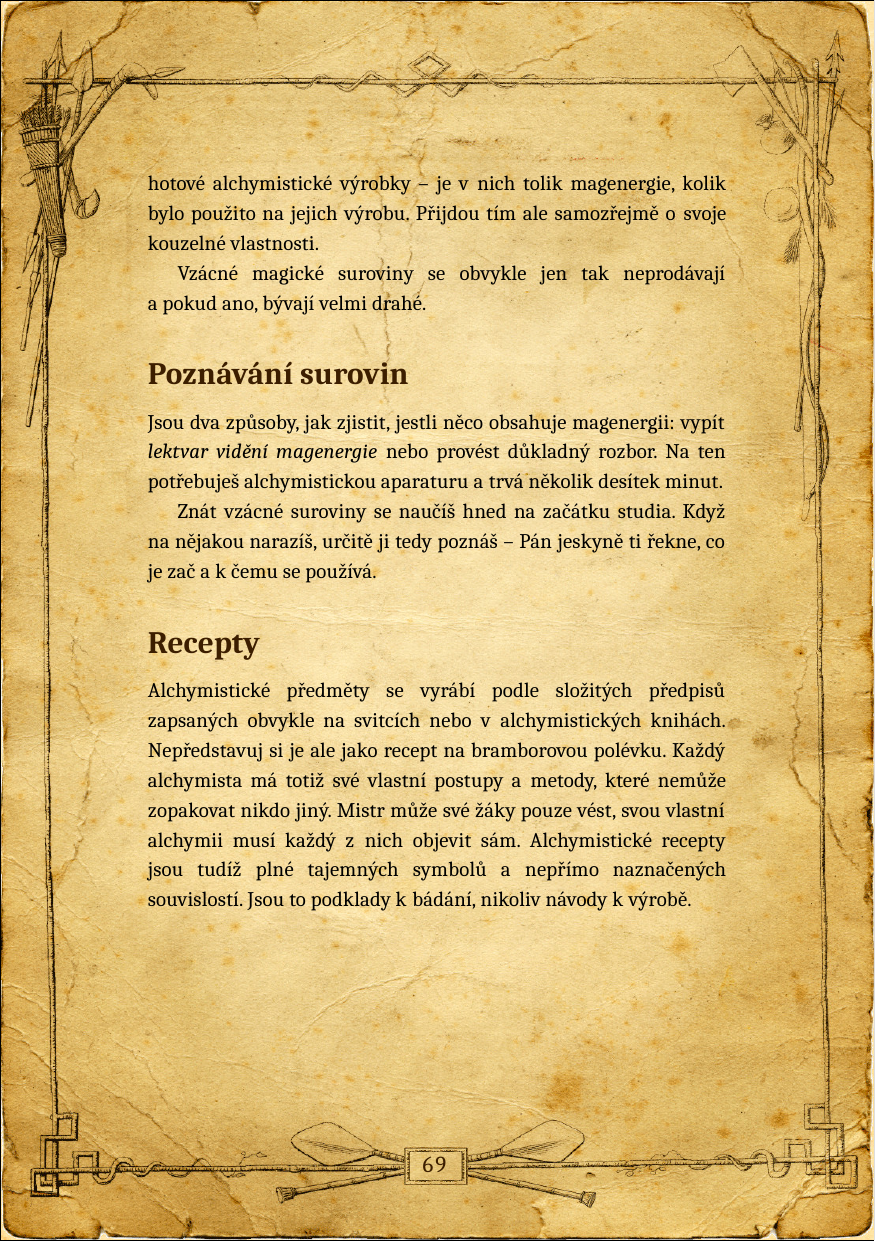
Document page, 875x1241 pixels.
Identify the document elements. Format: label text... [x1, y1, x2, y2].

text hotové alchymistické výrobky – je v⁠ nich tolik magenergie, kolik bylo použito na jejich výrobu. Přijdou tím ale samozřejmě o⁠ svoje kouzelné vlastnosti. Vzácné magické suroviny se obvykle jen tak neprodávají a⁠ pokud ano, bývají velmi drahé. [148, 172, 726, 315]
text Alchymistické předměty se vyrábí podle složitých předpisů zapsaných obvykle na svitcích nebo v⁠ alchymistických knihách. Nepředstavuj si je ale jako recept na bramborovou polévku. Každý alchymista má totiž své vlastní postupy a⁠ metody, které nemůže zopakovat nikdo jiný. Mistr může své žáky pouze vést, svou vlastní alchymii musí každý z⁠ nich objevit sám. Alchymistické recepty jsou tudíž plné tajemných symbolů a⁠ nepřímo naznačených souvislostí. Jsou to podklady k⁠ bádání, nikoliv návody k⁠ výrobě. [148, 679, 726, 912]
subtitle Poznávání surovin [148, 357, 726, 393]
text Jsou dva způsoby, jak zjistit, jestli něco obsahuje magenergii: vypít lektvar vidění magenergie nebo provést důkladný rozbor. Na ten potřebuješ alchymistickou aparaturu a⁠ trvá několik desítek minut. Znát vzácné suroviny se naučíš hned na začátku studia. Když na nějakou narazíš, určitě ji tedy poznáš – Pán jeskyně ti řekne, co je zač a⁠ k⁠ čemu se používá. [148, 410, 726, 584]
subtitle Recepty [148, 625, 726, 661]
picture [1, 1, 874, 1240]
